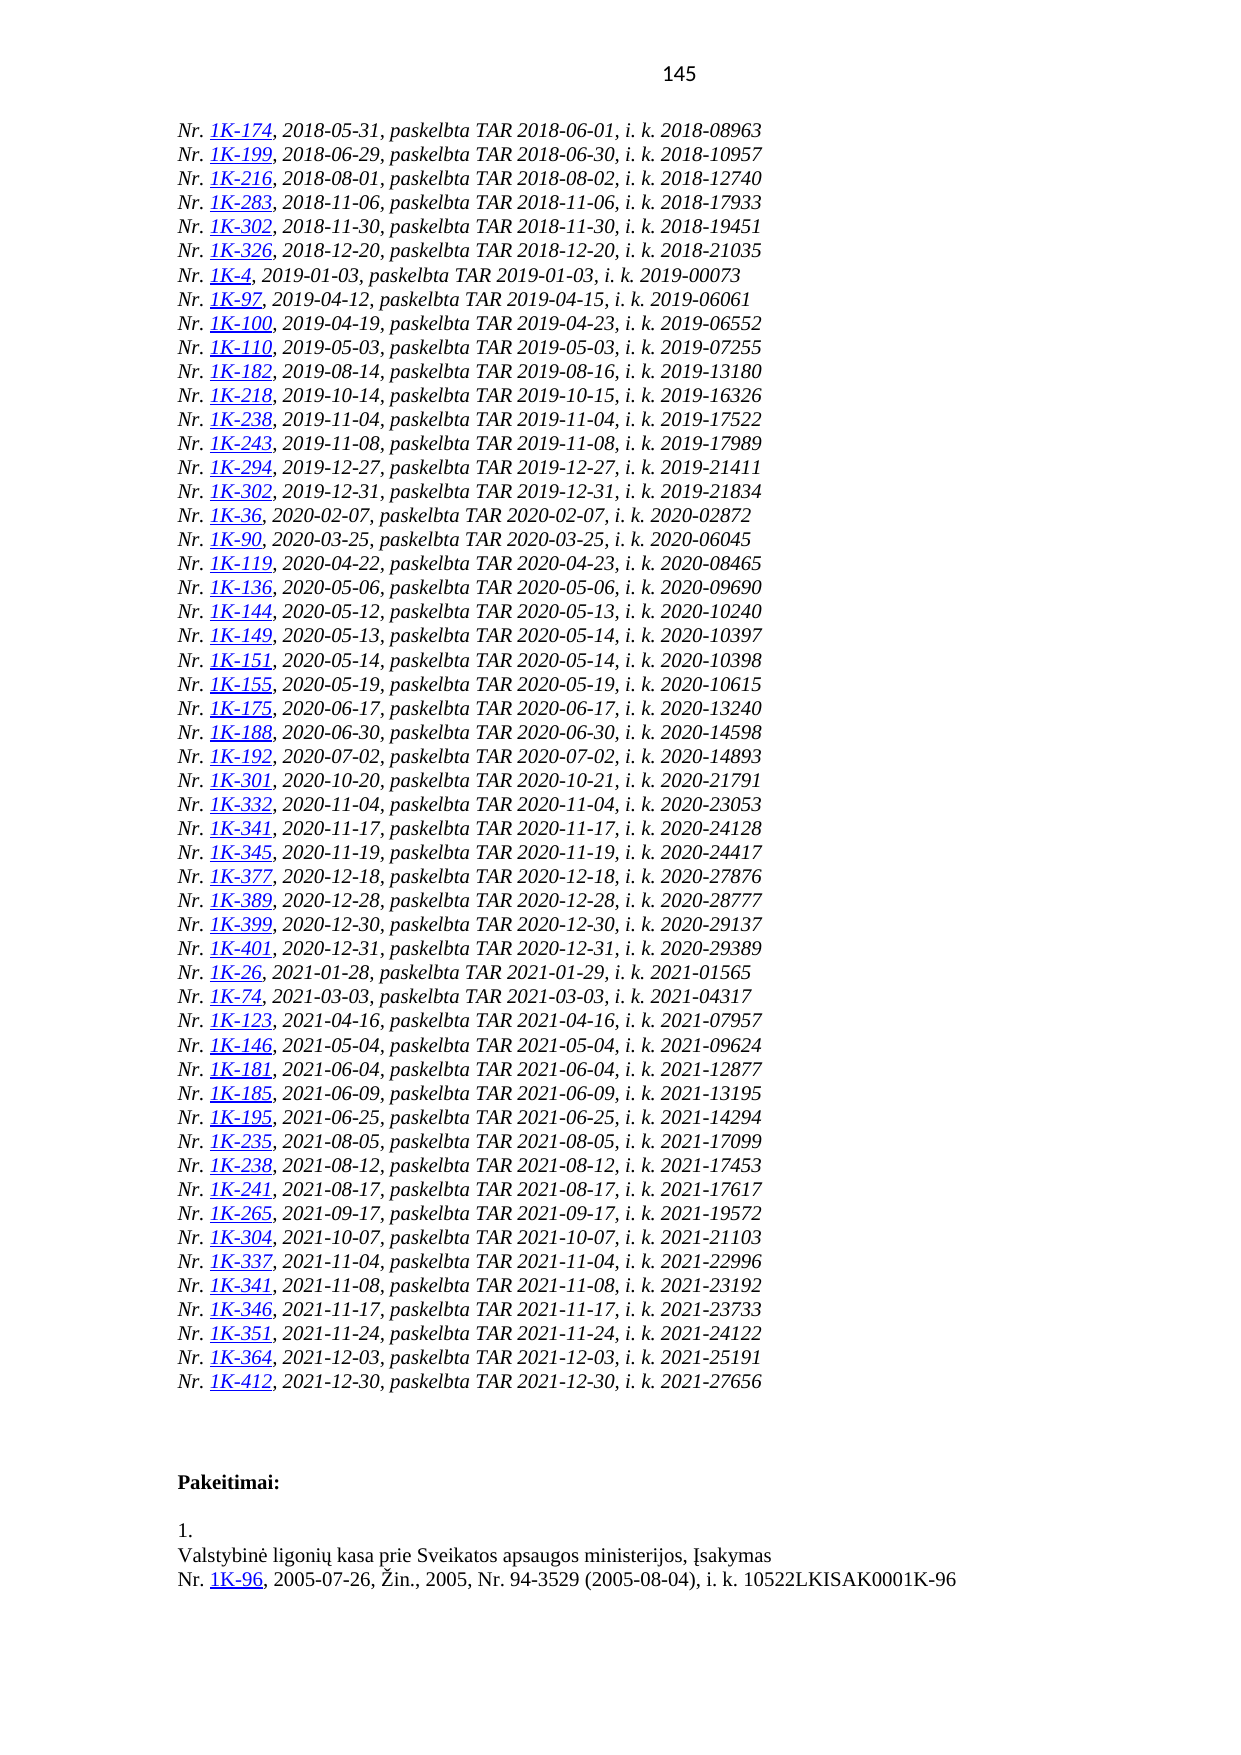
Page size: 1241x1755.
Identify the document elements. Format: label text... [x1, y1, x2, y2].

text Nr. 1K-377, 2020-12-18, paskelbta TAR 2020-12-18, i. k. 2020-27876 [177, 864, 1181, 888]
text Nr. 1K-110, 2019-05-03, paskelbta TAR 2019-05-03, i. k. 2019-07255 [177, 335, 1181, 359]
text Nr. 1K-346, 2021-11-17, paskelbta TAR 2021-11-17, i. k. 2021-23733 [177, 1297, 1181, 1321]
text Nr. 1K-302, 2018-11-30, paskelbta TAR 2018-11-30, i. k. 2018-19451 [177, 214, 1181, 238]
text Nr. 1K-304, 2021-10-07, paskelbta TAR 2021-10-07, i. k. 2021-21103 [177, 1225, 1181, 1249]
text Nr. 1K-294, 2019-12-27, paskelbta TAR 2019-12-27, i. k. 2019-21411 [177, 455, 1181, 479]
text Nr. 1K-235, 2021-08-05, paskelbta TAR 2021-08-05, i. k. 2021-17099 [177, 1129, 1181, 1153]
text Nr. 1K-238, 2021-08-12, paskelbta TAR 2021-08-12, i. k. 2021-17453 [177, 1153, 1181, 1177]
text Nr. 1K-151, 2020-05-14, paskelbta TAR 2020-05-14, i. k. 2020-10398 [177, 647, 1181, 672]
text Nr. 1K-26, 2021-01-28, paskelbta TAR 2021-01-29, i. k. 2021-01565 [177, 960, 1181, 984]
text Nr. 1K-265, 2021-09-17, paskelbta TAR 2021-09-17, i. k. 2021-19572 [177, 1201, 1181, 1225]
text Nr. 1K-218, 2019-10-14, paskelbta TAR 2019-10-15, i. k. 2019-16326 [177, 383, 1181, 407]
text Nr. 1K-302, 2019-12-31, paskelbta TAR 2019-12-31, i. k. 2019-21834 [177, 479, 1181, 503]
text Nr. 1K-199, 2018-06-29, paskelbta TAR 2018-06-30, i. k. 2018-10957 [177, 142, 1181, 166]
text Nr. 1K-188, 2020-06-30, paskelbta TAR 2020-06-30, i. k. 2020-14598 [177, 720, 1181, 744]
text Valstybinė ligonių kasa prie Sveikatos apsaugos ministerijos, Įsakymas [177, 1542, 1181, 1567]
text Nr. 1K-100, 2019-04-19, paskelbta TAR 2019-04-23, i. k. 2019-06552 [177, 311, 1181, 335]
text Nr. 1K-90, 2020-03-25, paskelbta TAR 2020-03-25, i. k. 2020-06045 [177, 527, 1181, 551]
text Nr. 1K-243, 2019-11-08, paskelbta TAR 2019-11-08, i. k. 2019-17989 [177, 431, 1181, 455]
text Nr. 1K-216, 2018-08-01, paskelbta TAR 2018-08-02, i. k. 2018-12740 [177, 166, 1181, 190]
text Nr. 1K-181, 2021-06-04, paskelbta TAR 2021-06-04, i. k. 2021-12877 [177, 1057, 1181, 1081]
text Nr. 1K-185, 2021-06-09, paskelbta TAR 2021-06-09, i. k. 2021-13195 [177, 1081, 1181, 1105]
text Nr. 1K-192, 2020-07-02, paskelbta TAR 2020-07-02, i. k. 2020-14893 [177, 744, 1181, 768]
text Nr. 1K-326, 2018-12-20, paskelbta TAR 2018-12-20, i. k. 2018-21035 [177, 238, 1181, 262]
text Nr. 1K-238, 2019-11-04, paskelbta TAR 2019-11-04, i. k. 2019-17522 [177, 407, 1181, 431]
text Nr. 1K-149, 2020-05-13, paskelbta TAR 2020-05-14, i. k. 2020-10397 [177, 623, 1181, 647]
text Nr. 1K-399, 2020-12-30, paskelbta TAR 2020-12-30, i. k. 2020-29137 [177, 912, 1181, 936]
text Nr. 1K-136, 2020-05-06, paskelbta TAR 2020-05-06, i. k. 2020-09690 [177, 575, 1181, 599]
text Nr. 1K-146, 2021-05-04, paskelbta TAR 2021-05-04, i. k. 2021-09624 [177, 1032, 1181, 1057]
text Nr. 1K-283, 2018-11-06, paskelbta TAR 2018-11-06, i. k. 2018-17933 [177, 190, 1181, 214]
text Nr. 1K-337, 2021-11-04, paskelbta TAR 2021-11-04, i. k. 2021-22996 [177, 1249, 1181, 1273]
text Nr. 1K-401, 2020-12-31, paskelbta TAR 2020-12-31, i. k. 2020-29389 [177, 936, 1181, 960]
text Nr. 1K-119, 2020-04-22, paskelbta TAR 2020-04-23, i. k. 2020-08465 [177, 551, 1181, 575]
text Nr. 1K-364, 2021-12-03, paskelbta TAR 2021-12-03, i. k. 2021-25191 [177, 1345, 1181, 1369]
text Nr. 1K-195, 2021-06-25, paskelbta TAR 2021-06-25, i. k. 2021-14294 [177, 1105, 1181, 1129]
text Nr. 1K-155, 2020-05-19, paskelbta TAR 2020-05-19, i. k. 2020-10615 [177, 672, 1181, 696]
text Nr. 1K-182, 2019-08-14, paskelbta TAR 2019-08-16, i. k. 2019-13180 [177, 359, 1181, 383]
text Nr. 1K-123, 2021-04-16, paskelbta TAR 2021-04-16, i. k. 2021-07957 [177, 1008, 1181, 1032]
text Nr. 1K-412, 2021-12-30, paskelbta TAR 2021-12-30, i. k. 2021-27656 [177, 1369, 1181, 1393]
text 1. [177, 1518, 1181, 1542]
text Nr. 1K-301, 2020-10-20, paskelbta TAR 2020-10-21, i. k. 2020-21791 [177, 768, 1181, 792]
text Nr. 1K-341, 2020-11-17, paskelbta TAR 2020-11-17, i. k. 2020-24128 [177, 816, 1181, 840]
text Nr. 1K-341, 2021-11-08, paskelbta TAR 2021-11-08, i. k. 2021-23192 [177, 1273, 1181, 1297]
text Nr. 1K-174, 2018-05-31, paskelbta TAR 2018-06-01, i. k. 2018-08963 [177, 118, 1181, 142]
text Nr. 1K-175, 2020-06-17, paskelbta TAR 2020-06-17, i. k. 2020-13240 [177, 696, 1181, 720]
text Nr. 1K-144, 2020-05-12, paskelbta TAR 2020-05-13, i. k. 2020-10240 [177, 599, 1181, 623]
text Nr. 1K-345, 2020-11-19, paskelbta TAR 2020-11-19, i. k. 2020-24417 [177, 840, 1181, 864]
text Nr. 1K-74, 2021-03-03, paskelbta TAR 2021-03-03, i. k. 2021-04317 [177, 984, 1181, 1008]
text Pakeitimai: [177, 1470, 1181, 1494]
text Nr. 1K-332, 2020-11-04, paskelbta TAR 2020-11-04, i. k. 2020-23053 [177, 792, 1181, 816]
text Nr. 1K-96, 2005-07-26, Žin., 2005, Nr. 94-3529 (2005-08-04), i. k. 10522LKISAK0001K-96 [177, 1567, 1181, 1591]
text Nr. 1K-97, 2019-04-12, paskelbta TAR 2019-04-15, i. k. 2019-06061 [177, 287, 1181, 311]
text Nr. 1K-389, 2020-12-28, paskelbta TAR 2020-12-28, i. k. 2020-28777 [177, 888, 1181, 912]
text Nr. 1K-351, 2021-11-24, paskelbta TAR 2021-11-24, i. k. 2021-24122 [177, 1321, 1181, 1345]
text Nr. 1K-241, 2021-08-17, paskelbta TAR 2021-08-17, i. k. 2021-17617 [177, 1177, 1181, 1201]
text Nr. 1K-4, 2019-01-03, paskelbta TAR 2019-01-03, i. k. 2019-00073 [177, 262, 1181, 287]
text Nr. 1K-36, 2020-02-07, paskelbta TAR 2020-02-07, i. k. 2020-02872 [177, 503, 1181, 527]
